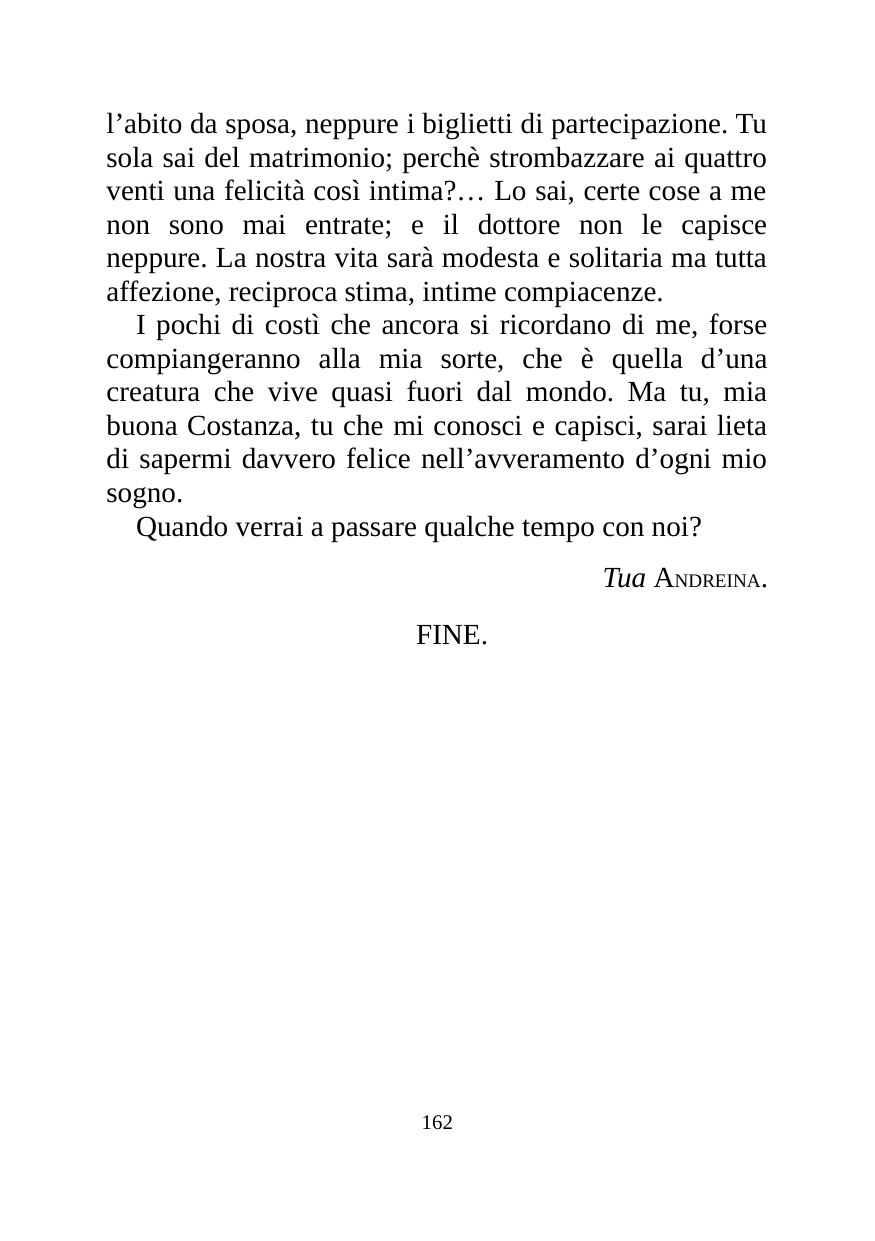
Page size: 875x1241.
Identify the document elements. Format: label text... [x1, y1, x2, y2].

text Quando verrai a passare qualche tempo con noi? [106, 509, 768, 542]
text I pochi di costì che ancora si ricordano di me, forse compiangeranno alla mia sorte, che è quella d’una creatura che vive quasi fuori dal mondo. Ma tu, mia buona Costanza, tu che mi conosci e capisci, sarai lieta di sapermi davvero felice nell’avveramento d’ogni mio sogno. [106, 307, 768, 509]
text FINE. [106, 617, 768, 651]
text Tua Andreina. [106, 560, 768, 593]
text l’abito da sposa, neppure i biglietti di partecipazione. Tu sola sai del matrimonio; perchè strombazzare ai quattro venti una felicità così intima?… Lo sai, certe cose a me non sono mai entrate; e il dottore non le capisce neppure. La nostra vita sarà modesta e solitaria ma tutta affezione, reciproca stima, intime compiacenze. [106, 106, 768, 307]
